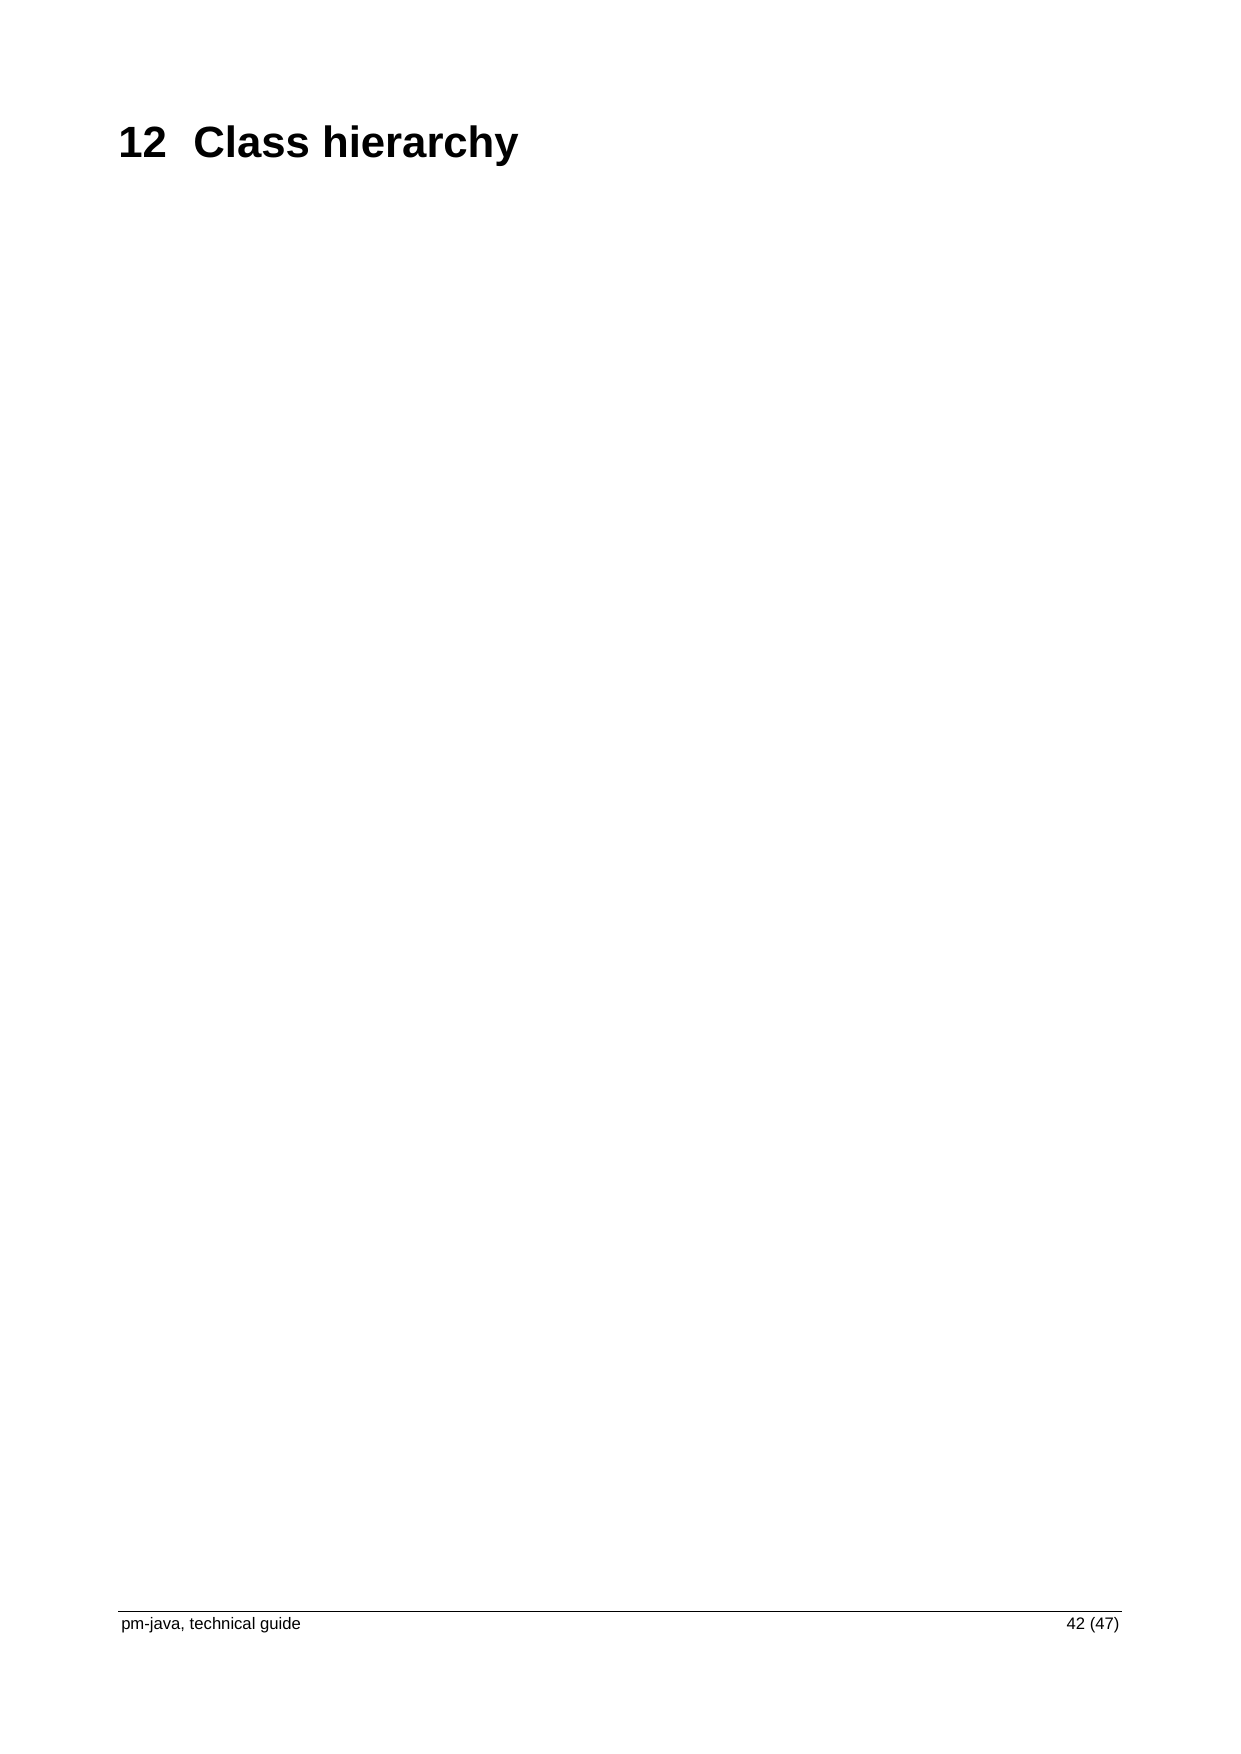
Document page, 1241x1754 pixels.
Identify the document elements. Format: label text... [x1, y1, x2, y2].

subtitle Class hierarchy [118, 118, 1122, 167]
